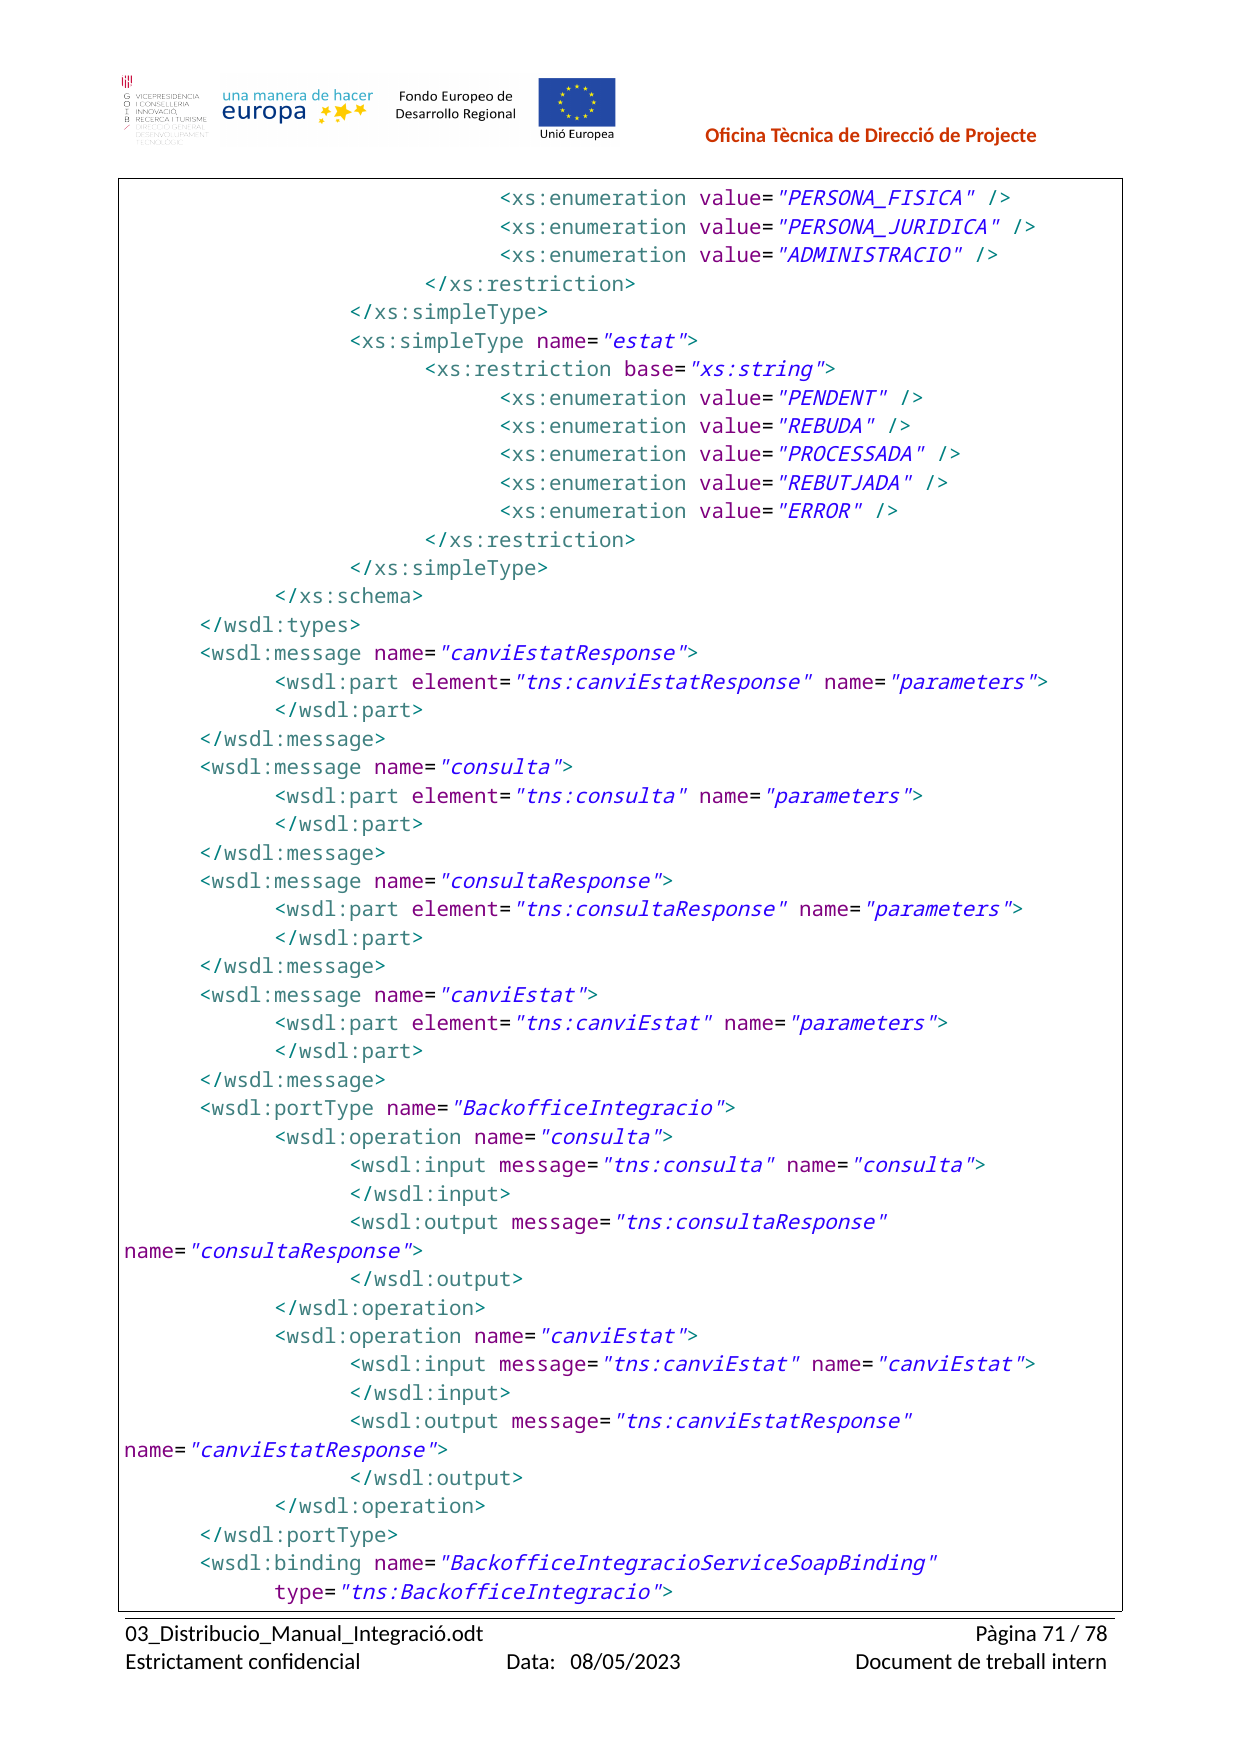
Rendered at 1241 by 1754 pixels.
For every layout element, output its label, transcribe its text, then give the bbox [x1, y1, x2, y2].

table_header <xs:enumeration value="PERSONA_FISICA" /> <xs:enumeration value="PERSONA_JURIDICA" /> <xs:enumeration value="ADMINISTRACIO" /> </xs:restriction> </xs:simpleType> <xs:simpleType name="estat"> <xs:restriction base="xs:string"> <xs:enumeration value="PENDENT" /> <xs:enumeration value="REBUDA" /> <xs:enumeration value="PROCESSADA" /> <xs:enumeration value="REBUTJADA" /> <xs:enumeration value="ERROR" /> </xs:restriction> </xs:simpleType> </xs:schema> </wsdl:types> <wsdl:message name="canviEstatResponse"> <wsdl:part element="tns:canviEstatResponse" name="parameters"> </wsdl:part> </wsdl:message> <wsdl:message name="consulta"> <wsdl:part element="tns:consulta" name="parameters"> </wsdl:part> </wsdl:message> <wsdl:message name="consultaResponse"> <wsdl:part element="tns:consultaResponse" name="parameters"> </wsdl:part> </wsdl:message> <wsdl:message name="canviEstat"> <wsdl:part element="tns:canviEstat" name="parameters"> </wsdl:part> </wsdl:message> <wsdl:portType name="BackofficeIntegracio"> <wsdl:operation name="consulta"> <wsdl:input message="tns:consulta" name="consulta"> </wsdl:input> <wsdl:output message="tns:consultaResponse" name="consultaResponse"> </wsdl:output> </wsdl:operation> <wsdl:operation name="canviEstat"> <wsdl:input message="tns:canviEstat" name="canviEstat"> </wsdl:input> <wsdl:output message="tns:canviEstatResponse" name="canviEstatResponse"> </wsdl:output> </wsdl:operation> </wsdl:portType> <wsdl:binding name="BackofficeIntegracioServiceSoapBinding" type="tns:BackofficeIntegracio"> [119, 179, 1122, 1611]
picture [118, 73, 213, 147]
picture [219, 73, 621, 147]
